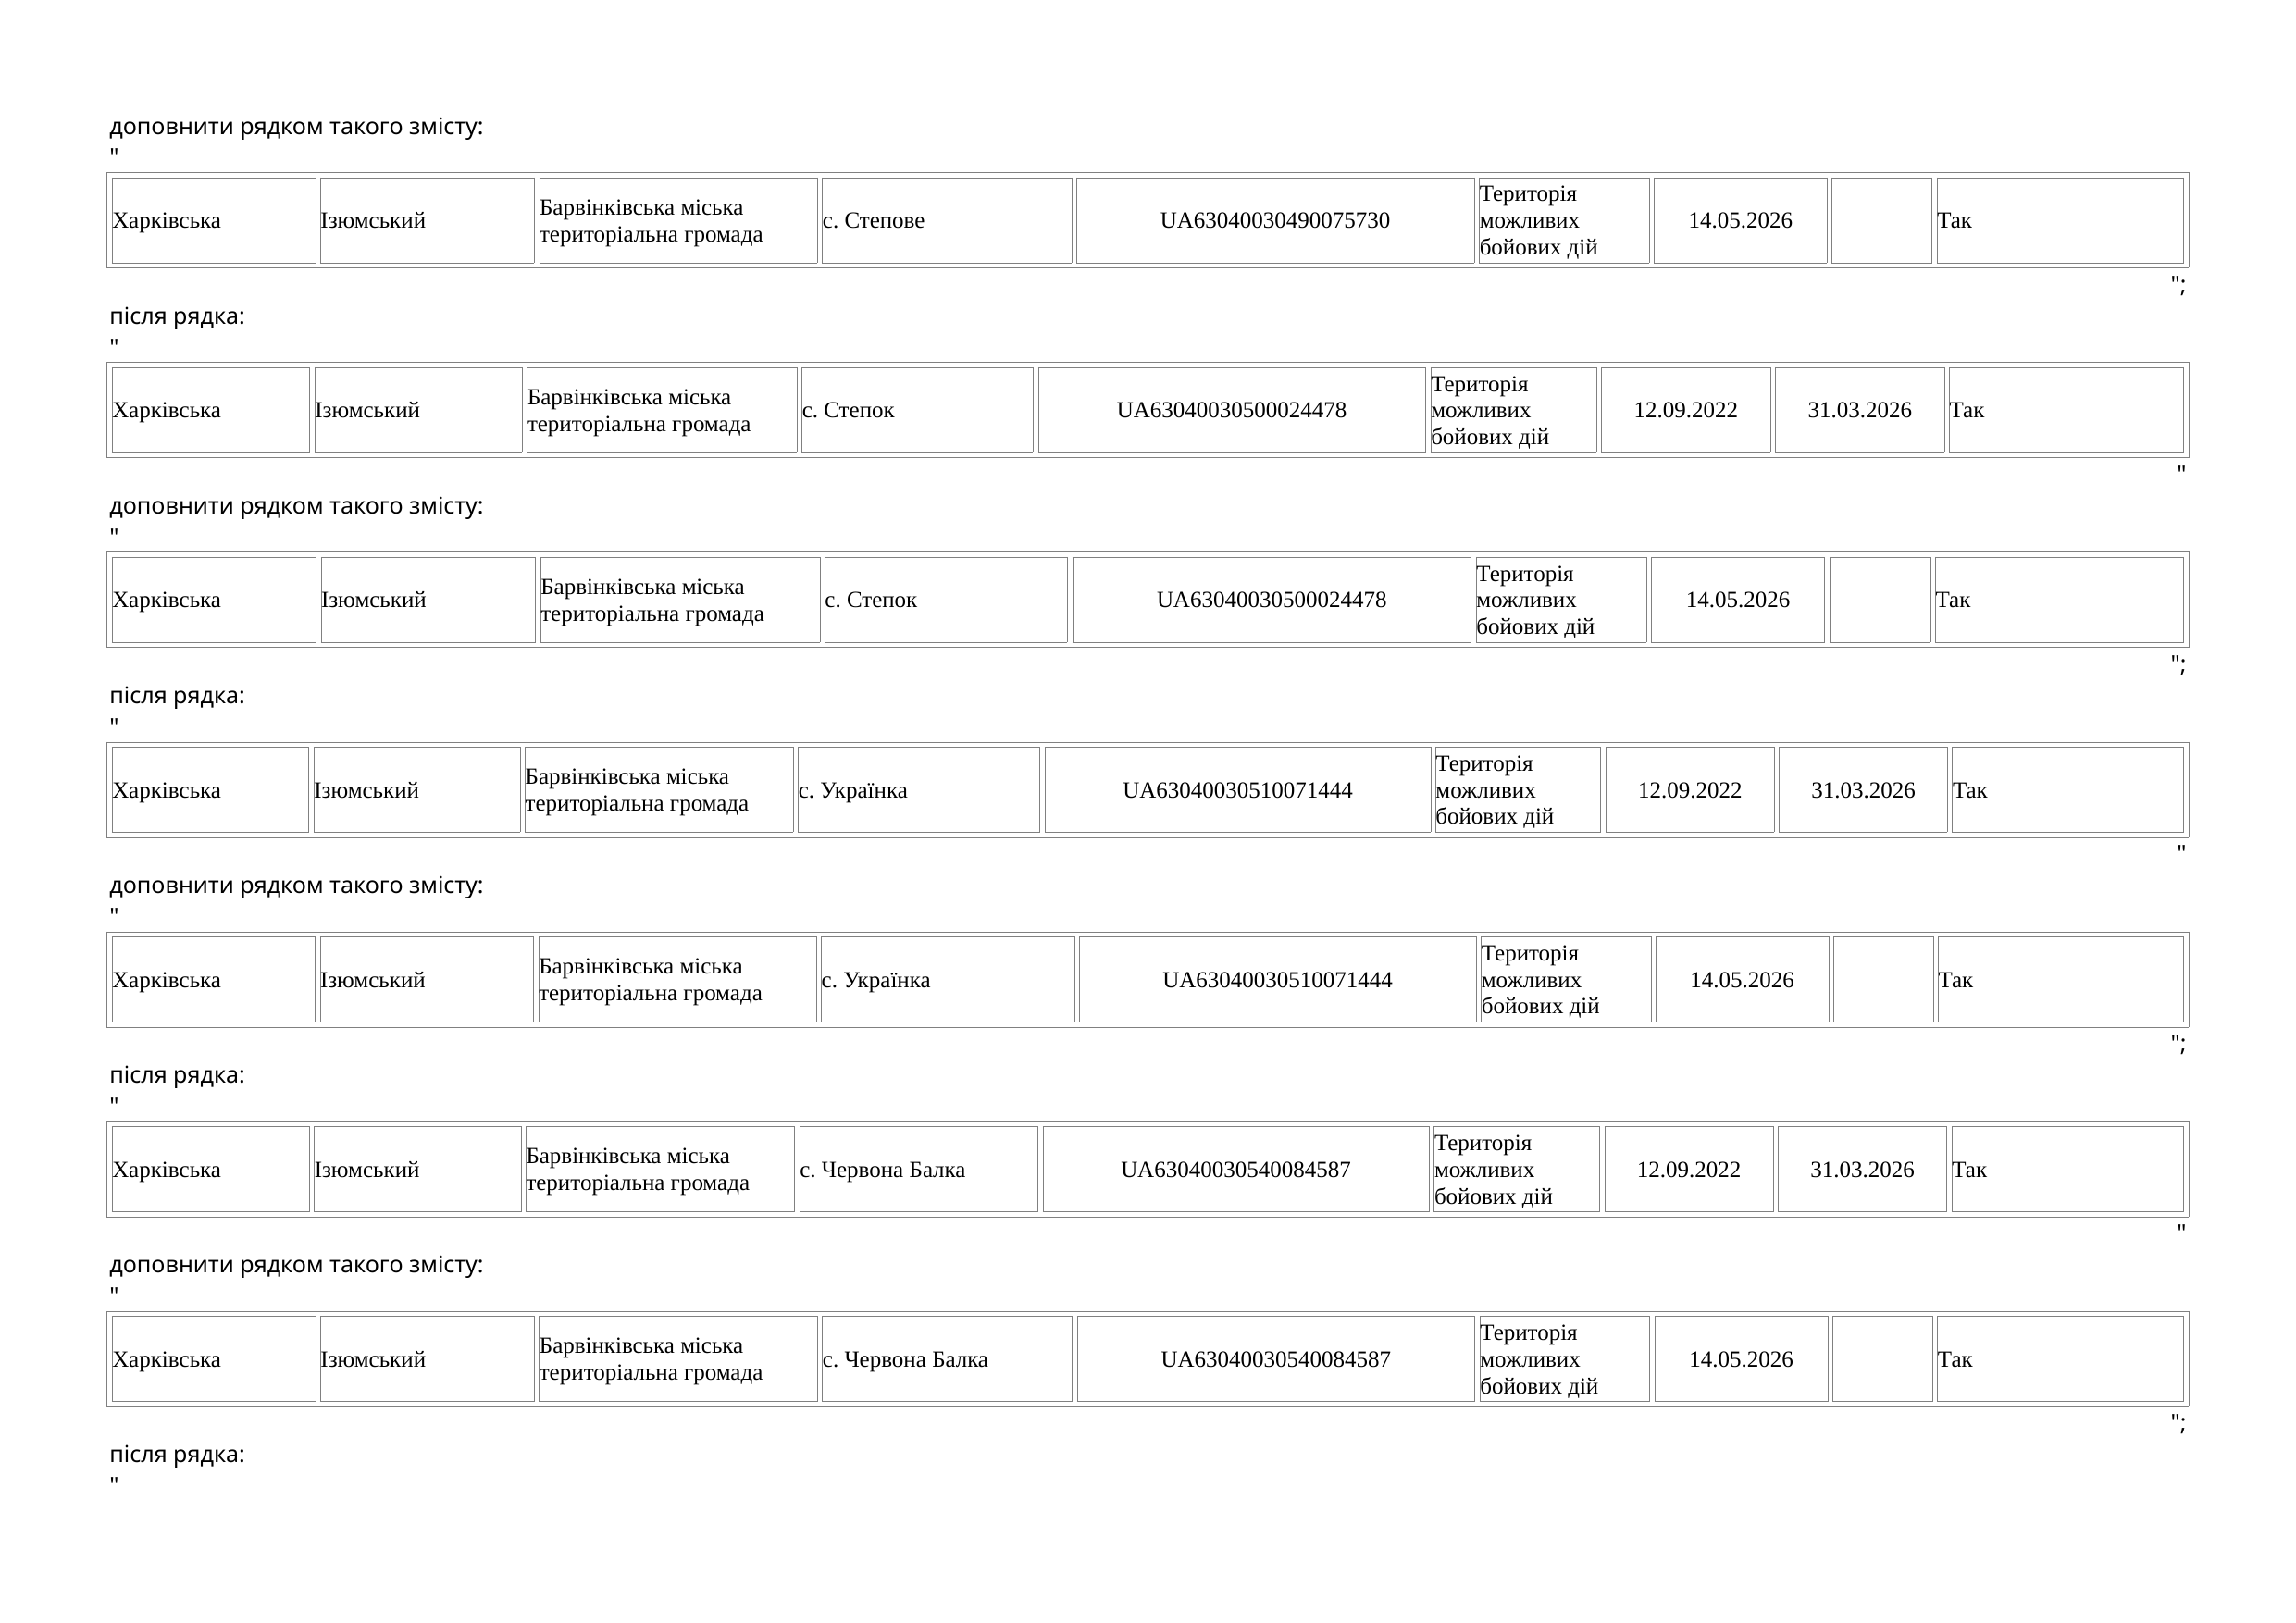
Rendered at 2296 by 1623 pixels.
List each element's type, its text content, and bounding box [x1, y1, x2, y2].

table_header UA63040030540084587 [1040, 1122, 1432, 1211]
table_header Барвінківська міська територіальна громада [523, 1122, 797, 1211]
table_header 31.03.2026 [1777, 743, 1950, 832]
text доповнити рядком такого змісту: [109, 489, 2186, 520]
table_header Територія можливих бойових дій [1428, 363, 1599, 452]
text доповнити рядком такого змісту: [109, 868, 2186, 900]
table_header Територія можливих бойових дій [1477, 173, 1651, 263]
text доповнити рядком такого змісту: [109, 109, 2186, 141]
table_header [1834, 937, 1933, 1022]
table_header Ізюмський [312, 1122, 523, 1211]
text " [109, 1218, 2186, 1248]
table_header Так [1933, 552, 2186, 642]
table_header Харківська [109, 1122, 312, 1211]
table_header Так [1934, 173, 2186, 263]
text " [109, 1469, 2186, 1501]
table_header Барвінківська міська територіальна громада [523, 743, 796, 832]
text після рядка: [109, 1059, 2186, 1090]
table_header 14.05.2026 [1652, 173, 1830, 263]
table_header UA63040030490075730 [1074, 173, 1477, 263]
table_header [1832, 179, 1931, 263]
table_header с. Українка [796, 743, 1042, 832]
table_header Барвінківська міська територіальна громада [536, 933, 818, 1022]
table_header Так [1947, 363, 2186, 452]
table_header Територія можливих бойових дій [1477, 1312, 1652, 1401]
table_header 14.05.2026 [1652, 1312, 1831, 1401]
text "; [109, 1028, 2186, 1059]
table_header Барвінківська міська територіальна громада [537, 173, 820, 263]
text "; [109, 268, 2186, 299]
table_header 14.05.2026 [1649, 552, 1827, 642]
table_header UA63040030500024478 [1036, 363, 1428, 452]
table_header с. Червона Балка [797, 1122, 1040, 1211]
text " [109, 458, 2186, 489]
text " [109, 838, 2186, 868]
text " [109, 520, 2186, 551]
table_header 12.09.2022 [1603, 743, 1776, 832]
table_header Харківська [109, 552, 318, 642]
table_header Територія можливих бойових дій [1479, 933, 1653, 1022]
table_header UA63040030500024478 [1070, 552, 1473, 642]
table_header Ізюмський [311, 743, 522, 832]
text " [109, 710, 2186, 742]
text " [109, 330, 2186, 362]
table_header Ізюмський [312, 363, 525, 452]
table_header 12.09.2022 [1602, 1122, 1776, 1211]
table_header с. Степок [800, 363, 1036, 452]
text "; [109, 648, 2186, 678]
table_header Ізюмський [318, 552, 538, 642]
table_header Так [1950, 743, 2186, 832]
table_header [1830, 173, 1934, 263]
table_header Ізюмський [317, 1312, 537, 1401]
table_header [1833, 1317, 1932, 1401]
table_header с. Степове [820, 173, 1074, 263]
table_header Харківська [109, 1312, 317, 1401]
text після рядка: [109, 678, 2186, 710]
text після рядка: [109, 299, 2186, 330]
table_header UA63040030510071444 [1076, 933, 1479, 1022]
text доповнити рядком такого змісту: [109, 1248, 2186, 1280]
table_header 14.05.2026 [1653, 933, 1831, 1022]
text "; [109, 1407, 2186, 1438]
table_header Харківська [109, 933, 317, 1022]
table_header Барвінківська міська територіальна громада [525, 363, 800, 452]
table_header Ізюмський [317, 933, 536, 1022]
table_header UA63040030510071444 [1042, 743, 1433, 832]
table_header [1827, 552, 1932, 642]
table_header Ізюмський [317, 173, 537, 263]
text " [109, 1090, 2186, 1121]
text " [109, 1280, 2186, 1311]
table_header Територія можливих бойових дій [1433, 743, 1603, 832]
table_header с. Українка [819, 933, 1076, 1022]
table_header UA63040030540084587 [1074, 1312, 1477, 1401]
table_header Харківська [109, 363, 312, 452]
table_header Так [1935, 933, 2186, 1022]
table_header Харківська [109, 743, 311, 832]
table_header 31.03.2026 [1773, 363, 1946, 452]
table_header [1831, 933, 1935, 1022]
table_header Територія можливих бойових дій [1473, 552, 1649, 642]
table_header 31.03.2026 [1776, 1122, 1949, 1211]
table_header Так [1935, 1312, 2186, 1401]
table_header Барвінківська міська територіальна громада [538, 552, 822, 642]
table_header Харківська [109, 173, 317, 263]
table_header [1831, 558, 1930, 642]
table_header [1831, 1312, 1935, 1401]
table_header с. Степок [822, 552, 1070, 642]
table_header 12.09.2022 [1599, 363, 1773, 452]
text " [109, 141, 2186, 172]
table_header с. Червона Балка [820, 1312, 1074, 1401]
table_header Територія можливих бойових дій [1432, 1122, 1602, 1211]
text " [109, 900, 2186, 932]
table_header Так [1949, 1122, 2186, 1211]
table_header Барвінківська міська територіальна громада [537, 1312, 820, 1401]
text після рядка: [109, 1438, 2186, 1469]
